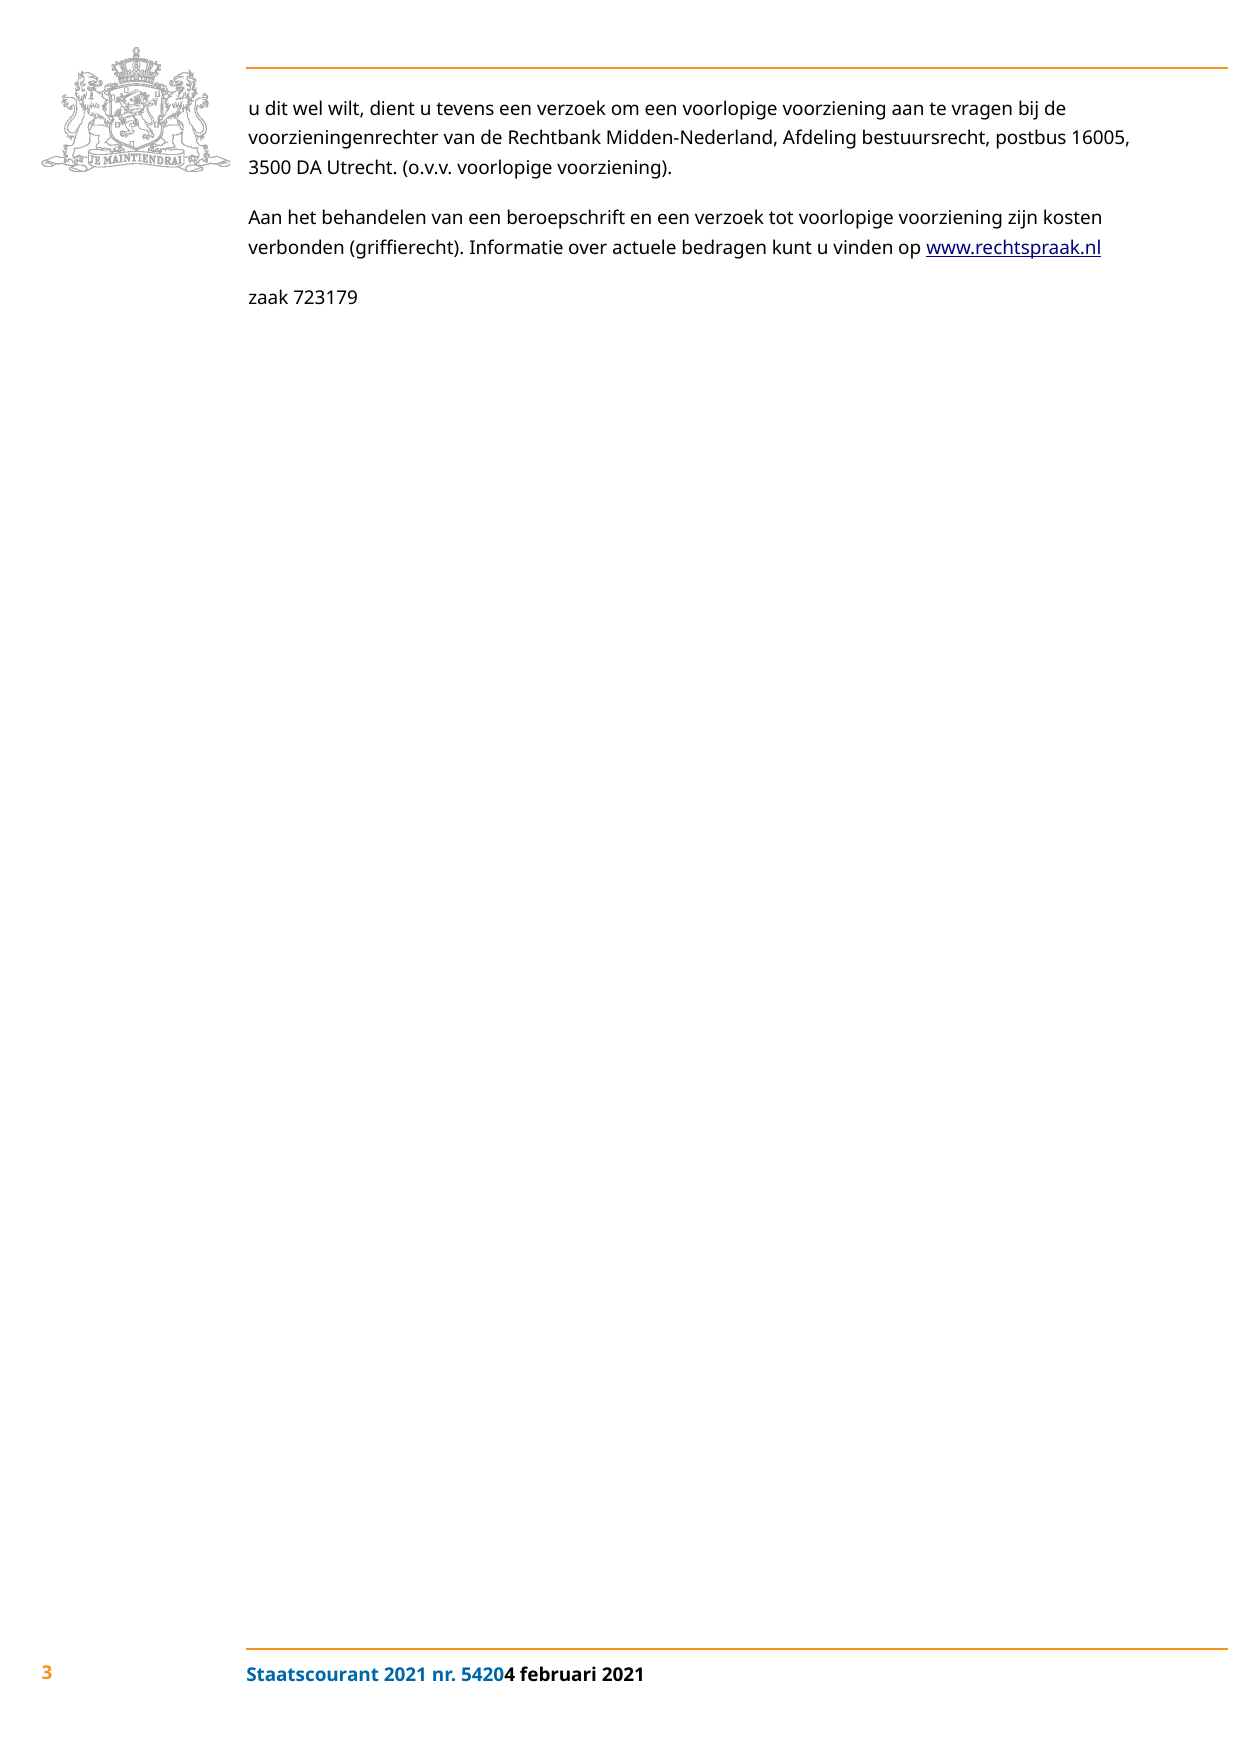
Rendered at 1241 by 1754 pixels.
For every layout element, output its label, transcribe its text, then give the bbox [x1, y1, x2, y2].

text Aan het behandelen van een beroepschrift en een verzoek tot voorlopige voorziening zijn kosten verbonden (griffierecht). Informatie over actuele bedragen kunt u vinden op www.rechtspraak.nl [248, 204, 1152, 260]
text u dit wel wilt, dient u tevens een verzoek om een voorlopige voorziening aan te vragen bij de voorzieningenrechter van de Rechtbank Midden-Nederland, Afdeling bestuursrecht, postbus 16005, 3500 DA Utrecht. (o.v.v. voorlopige voorziening). [248, 95, 1152, 180]
picture [41, 47, 231, 172]
text zaak 723179 [248, 284, 1152, 310]
